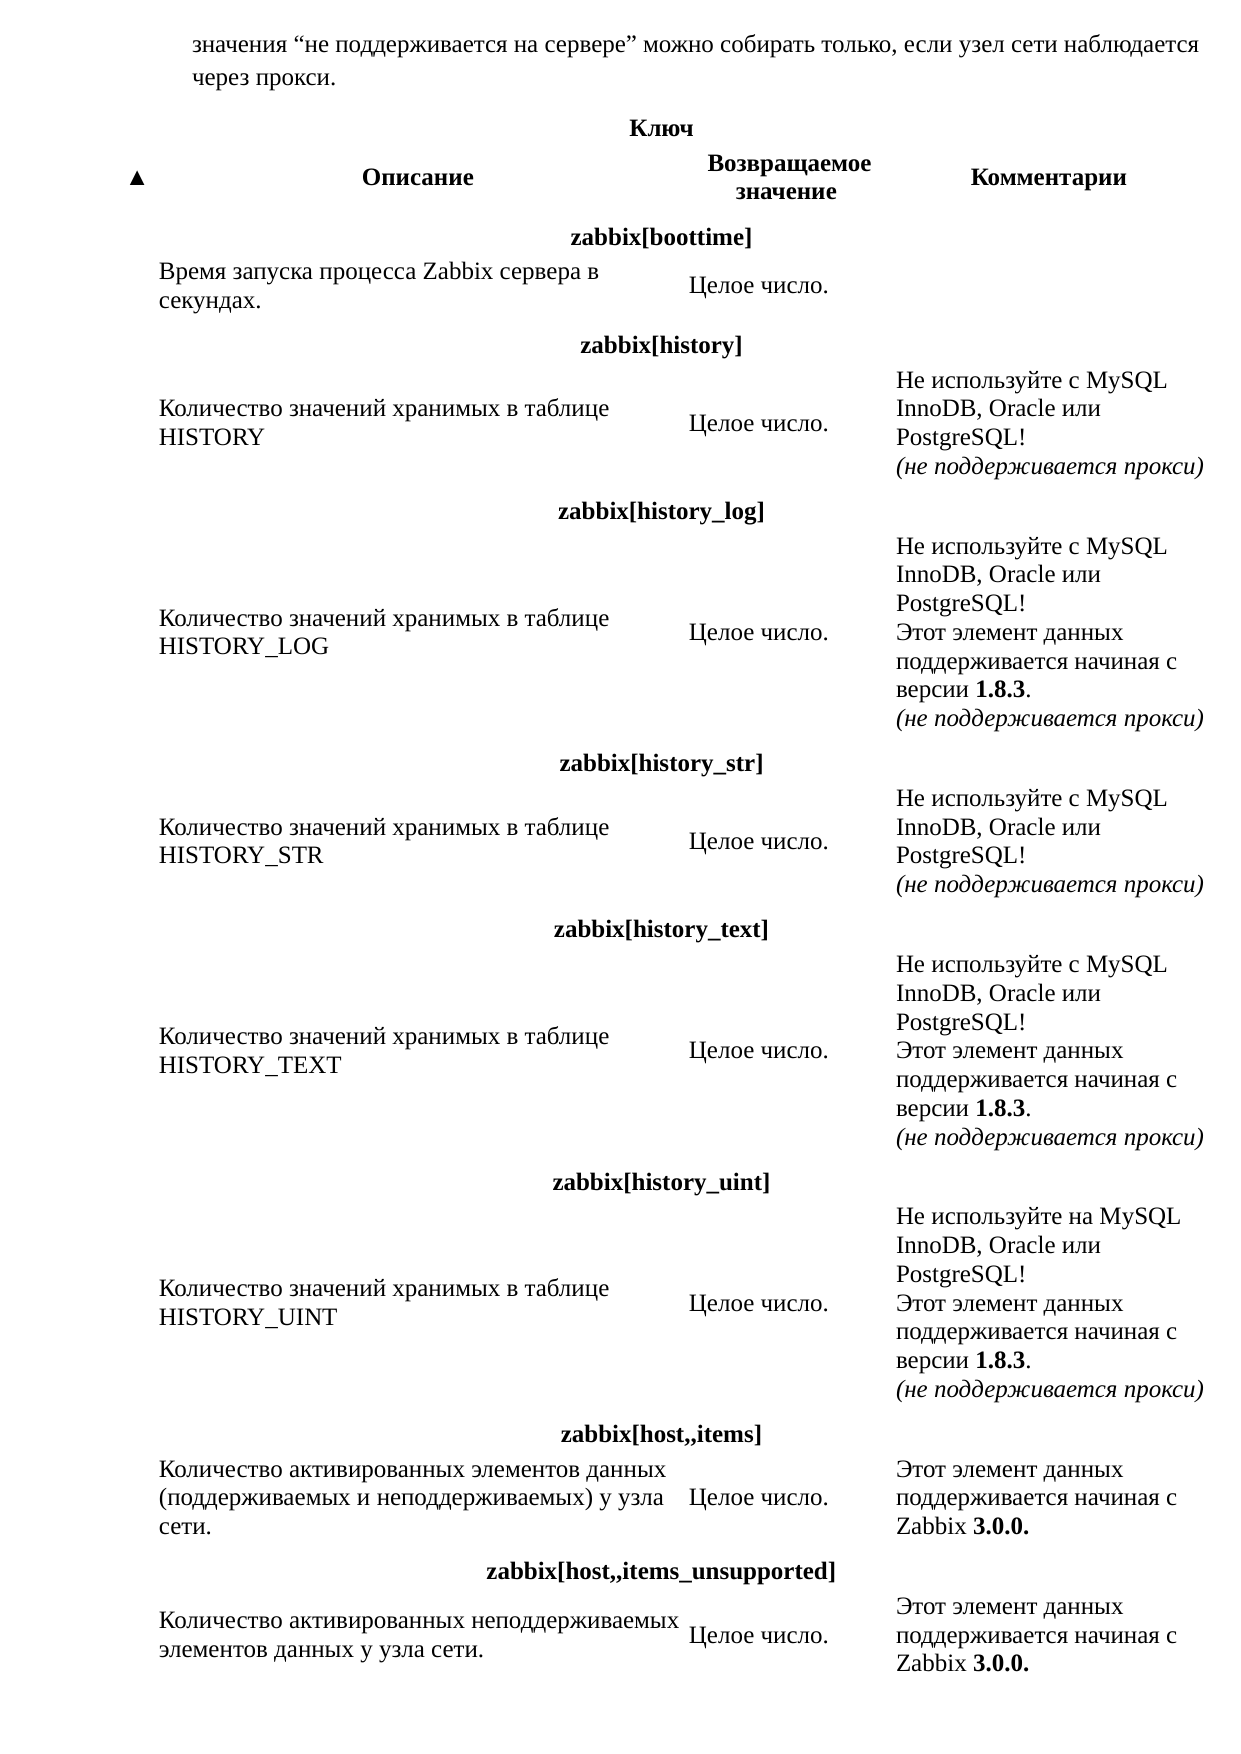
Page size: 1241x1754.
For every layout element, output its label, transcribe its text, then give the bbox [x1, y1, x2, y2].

list значения “не поддерживается на сервере” можно собирать только, если узел сети наблюдается через прокси. [162, 29, 1211, 91]
table_cell Не используйте с MySQL InnoDB, Oracle или PostgreSQL! (не поддерживается прокси) [893, 780, 1211, 901]
table_cell [118, 1199, 156, 1406]
table_cell Целое число. [686, 780, 893, 901]
table_cell zabbix[host,,items] [118, 1416, 1211, 1451]
table_cell Количество значений хранимых в таблице HISTORY_STR [156, 780, 686, 901]
table_cell [118, 253, 156, 317]
table_cell Целое число. [686, 528, 893, 735]
table_cell Этот элемент данных поддерживается начиная с Zabbix 3.0.0. [893, 1588, 1211, 1680]
table_cell Не используйте с MySQL InnoDB, Oracle или PostgreSQL! Этот элемент данных поддерживается начиная с версии 1.8.3. (не поддерживается прокси) [893, 946, 1211, 1153]
table_cell Количество активированных элементов данных (поддерживаемых и неподдерживаемых) у узла сети. [156, 1451, 686, 1543]
table_cell Возвращаемое значение [686, 145, 893, 208]
table_cell [118, 735, 1211, 746]
table_cell zabbix[history] [118, 327, 1211, 362]
table_cell Описание [156, 145, 686, 208]
table_header Ключ [118, 110, 1211, 145]
table_cell Количество значений хранимых в таблице HISTORY_LOG [156, 528, 686, 735]
table_cell Не используйте на MySQL InnoDB, Oracle или PostgreSQL! Этот элемент данных поддерживается начиная с версии 1.8.3. (не поддерживается прокси) [893, 1199, 1211, 1406]
table_cell [118, 1680, 1211, 1691]
table_cell [118, 1406, 1211, 1416]
table_cell [118, 1588, 156, 1680]
table_cell Время запуска процесса Zabbix сервера в секундах. [156, 253, 686, 317]
table_cell Целое число. [686, 1199, 893, 1406]
table_cell zabbix[history_uint] [118, 1164, 1211, 1198]
table_cell Не используйте с MySQL InnoDB, Oracle или PostgreSQL! (не поддерживается прокси) [893, 362, 1211, 483]
table_cell Целое число. [686, 1588, 893, 1680]
table_cell Целое число. [686, 946, 893, 1153]
table_cell Не используйте с MySQL InnoDB, Oracle или PostgreSQL! Этот элемент данных поддерживается начиная с версии 1.8.3. (не поддерживается прокси) [893, 528, 1211, 735]
table_cell [118, 362, 156, 483]
table_cell [118, 208, 1211, 219]
table_cell [118, 901, 1211, 912]
table_cell [118, 780, 156, 901]
table_cell [118, 528, 156, 735]
table_cell Количество активированных неподдерживаемых элементов данных у узла сети. [156, 1588, 686, 1680]
table_cell Количество значений хранимых в таблице HISTORY_UINT [156, 1199, 686, 1406]
table_cell zabbix[host,,items_unsupported] [118, 1554, 1211, 1588]
table_cell [118, 317, 1211, 327]
table_cell zabbix[history_text] [118, 912, 1211, 946]
table_cell Целое число. [686, 362, 893, 483]
table_cell Целое число. [686, 1451, 893, 1543]
table_cell zabbix[boottime] [118, 219, 1211, 253]
table_cell Целое число. [686, 253, 893, 317]
table_cell [118, 483, 1211, 493]
table_cell [118, 1543, 1211, 1553]
table_cell Этот элемент данных поддерживается начиная с Zabbix 3.0.0. [893, 1451, 1211, 1543]
table_cell zabbix[history_log] [118, 493, 1211, 528]
table_cell [118, 946, 156, 1153]
table_cell Комментарии [893, 145, 1211, 208]
table_cell ▲ [118, 145, 156, 208]
table_cell [118, 1451, 156, 1543]
table_cell Количество значений хранимых в таблице HISTORY [156, 362, 686, 483]
table_cell [118, 1153, 1211, 1164]
table_cell Количество значений хранимых в таблице HISTORY_TEXT [156, 946, 686, 1153]
table_cell [893, 253, 1211, 317]
table_cell zabbix[history_str] [118, 746, 1211, 780]
